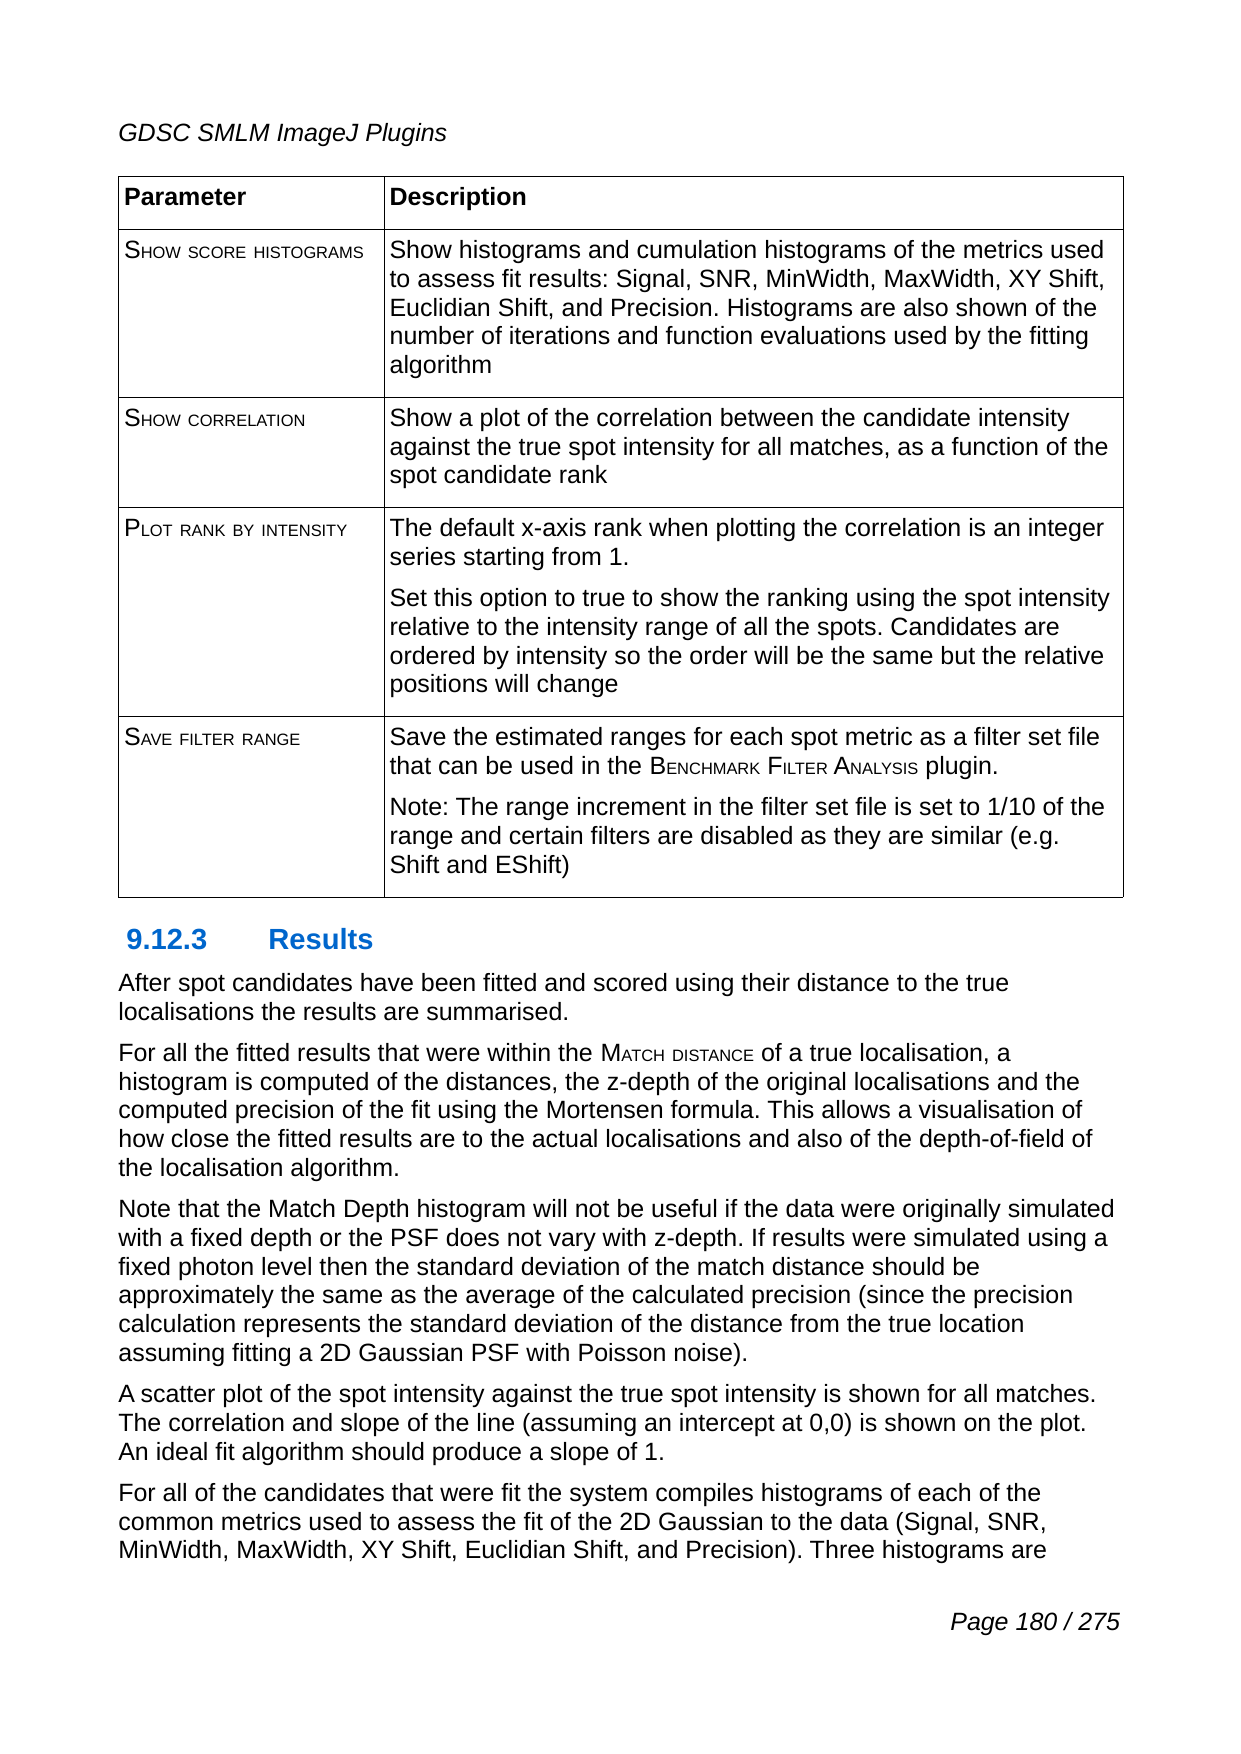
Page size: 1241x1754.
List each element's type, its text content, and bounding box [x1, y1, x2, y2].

table_cell The default x-axis rank when plotting the correlation is an integer series starting from 1. Set this option to true to show the ranking using the spot intensity relative to the intensity range of all the spots. Candidates are ordered by intensity so the order will be the same but the relative positions will change [385, 508, 1123, 716]
table_cell Save filter range [119, 717, 384, 897]
table_header Parameter [119, 177, 384, 229]
table_cell Show score histograms [119, 230, 384, 397]
table_cell Save the estimated ranges for each spot metric as a filter set file that can be used in the Benchmark Filter Analysis plugin. Note: The range increment in the filter set file is set to 1/10 of the range and certain filters are disabled as they are similar (e.g. Shift and EShift) [385, 717, 1123, 897]
table_cell Plot rank by intensity [119, 508, 384, 716]
subtitle Results [118, 922, 1122, 955]
text A scatter plot of the spot intensity against the true spot intensity is shown for all matches. The correlation and slope of the line (assuming an intercept at 0,0) is shown on the plot. An ideal fit algorithm should produce a slope of 1. [118, 1379, 1122, 1465]
text Note that the Match Depth histogram will not be useful if the data were originally simulated with a fixed depth or the PSF does not vary with z-depth. If results were simulated using a fixed photon level then the standard deviation of the match distance should be approximately the same as the average of the calculated precision (since the precision calculation represents the standard deviation of the distance from the true location assuming fitting a 2D Gaussian PSF with Poisson noise). [118, 1194, 1122, 1367]
table_cell Show histograms and cumulation histograms of the metrics used to assess fit results: Signal, SNR, MinWidth, MaxWidth, XY Shift, Euclidian Shift, and Precision. Histograms are also shown of the number of iterations and function evaluations used by the fitting algorithm [385, 230, 1123, 397]
table_cell Show correlation [119, 398, 384, 507]
table_cell Show a plot of the correlation between the candidate intensity against the true spot intensity for all matches, as a function of the spot candidate rank [385, 398, 1123, 507]
text For all of the candidates that were fit the system compiles histograms of each of the common metrics used to assess the fit of the 2D Gaussian to the data (Signal, SNR, MinWidth, MaxWidth, XY Shift, Euclidian Shift, and Precision). Three histograms are [118, 1478, 1122, 1564]
table_header Description [385, 177, 1123, 229]
text After spot candidates have been fitted and scored using their distance to the true localisations the results are summarised. [118, 968, 1122, 1025]
text For all the fitted results that were within the Match distance of a true localisation, a histogram is computed of the distances, the z-depth of the original localisations and the computed precision of the fit using the Mortensen formula. This allows a visualisation of how close the fitted results are to the actual localisations and also of the depth-of-field of the localisation algorithm. [118, 1038, 1122, 1182]
